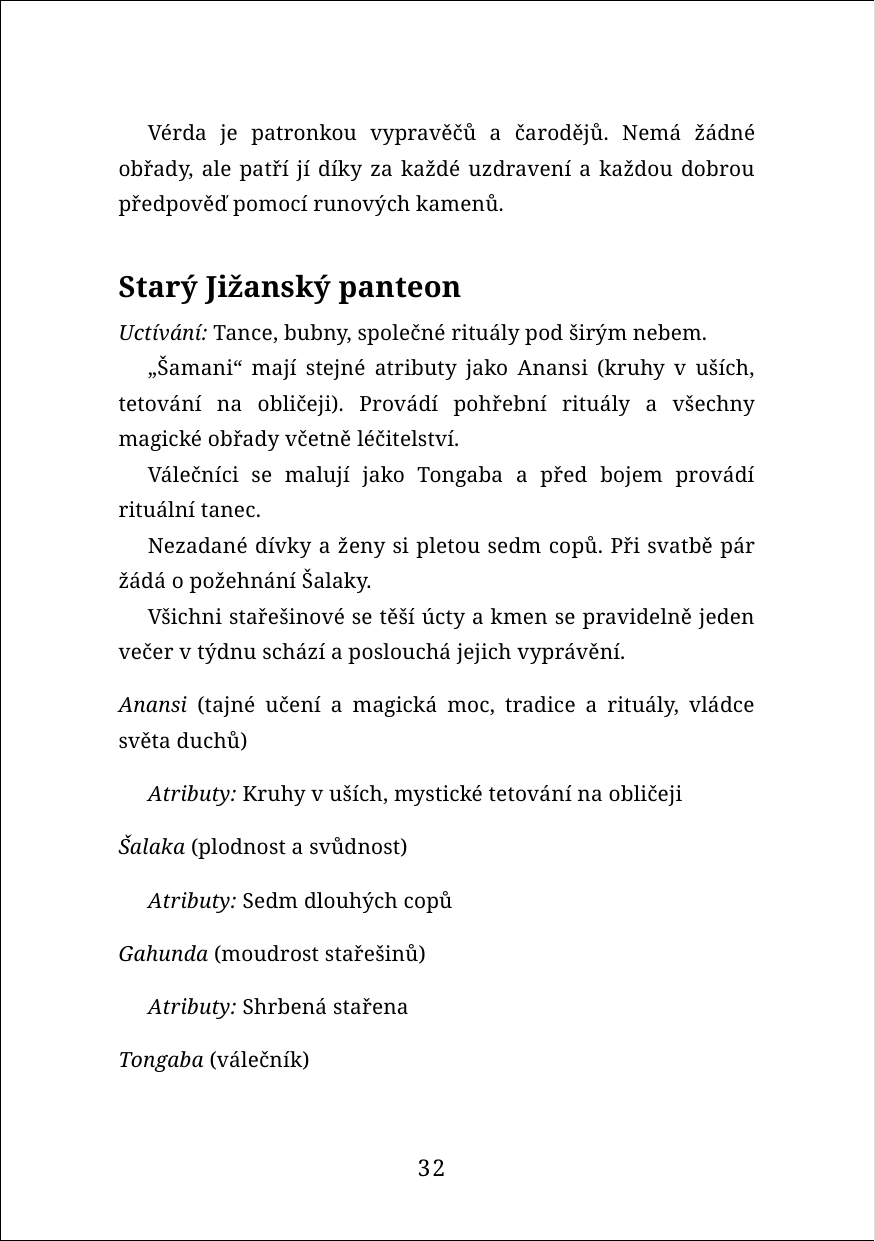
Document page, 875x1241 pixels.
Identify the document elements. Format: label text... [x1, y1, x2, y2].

text Atributy: Sedm dlouhých copů [118, 886, 756, 914]
text Gahunda (moudrost stařešinů) [118, 939, 756, 967]
text Atributy: Kruhy v uších, mystické tetování na obličeji [118, 779, 756, 808]
text Uctívání: Tance, bubny, společné rituály pod širým nebem. „Šamani“ mají stejné atributy jako Anansi (kruhy v uších, tetování na obličeji). Provádí pohřební rituály a všechny magické obřady včetně léčitelství. Válečníci se malují jako Tongaba a před bojem provádí rituální tanec. Nezadané dívky a ženy si pletou sedm copů. Při svatbě pár žádá o požehnání Šalaky. Všichni stařešinové se těší úcty a kmen se pravidelně jeden večer v týdnu schází a poslouchá jejich vyprávění. [118, 318, 756, 666]
subtitle Starý Jižanský panteon [118, 266, 756, 306]
text Anansi (tajné učení a magická moc, tradice a rituály, vládce světa duchů) [118, 691, 756, 754]
text Atributy: Shrbená stařena [118, 992, 756, 1021]
text Šalaka (plodnost a svůdnost) [118, 832, 756, 861]
text Tongaba (válečník) [118, 1045, 756, 1074]
text Vérda je patronkou vypravěčů a čarodějů. Nemá žádné obřady, ale patří jí díky za každé uzdravení a každou dobrou předpověď pomocí runových kamenů. [118, 118, 756, 218]
